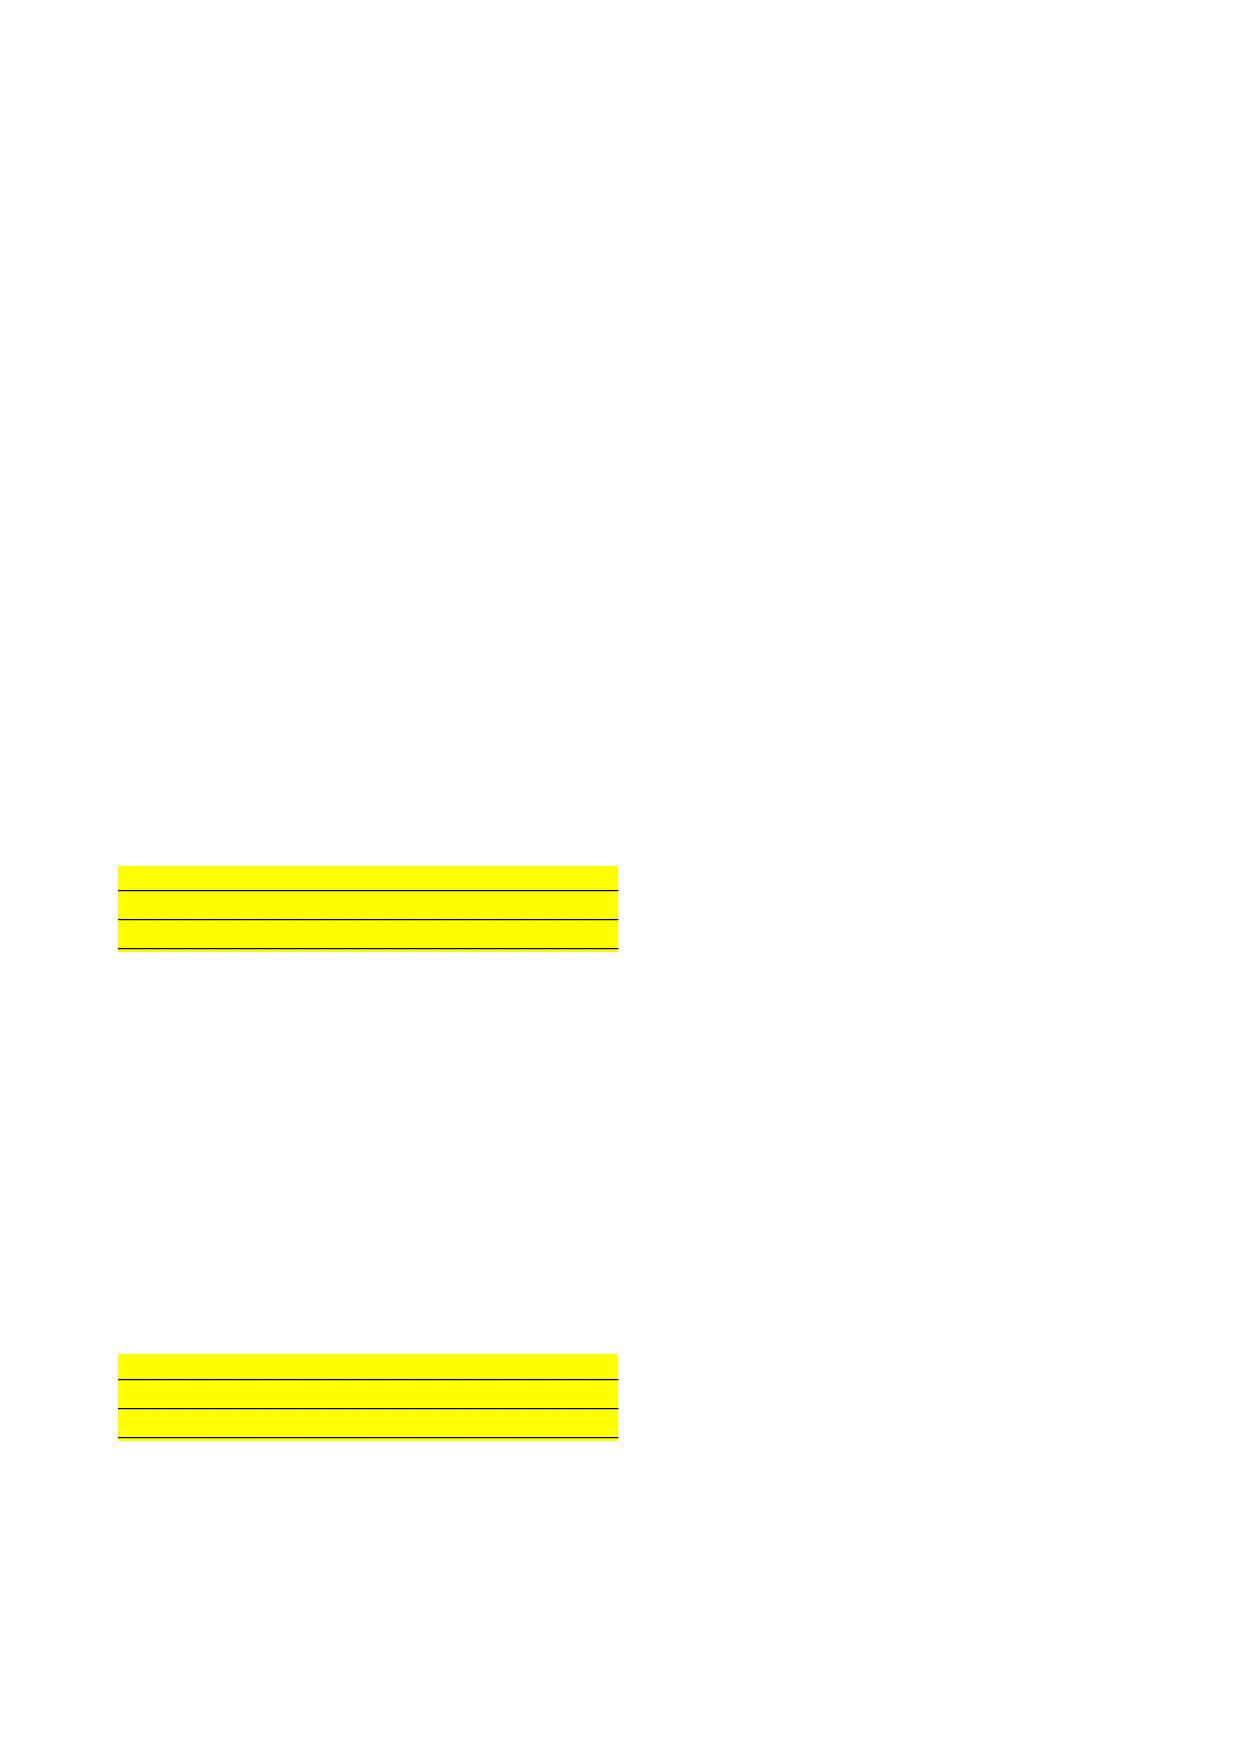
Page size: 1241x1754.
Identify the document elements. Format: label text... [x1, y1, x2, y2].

text ________________________________________ [118, 1383, 1122, 1412]
text ________________________________________ [118, 1354, 1122, 1383]
text ________________________________________ [118, 923, 1122, 952]
text ________________________________________ [118, 1412, 1122, 1441]
text ________________________________________ [118, 866, 1122, 894]
text ________________________________________ [118, 894, 1122, 923]
